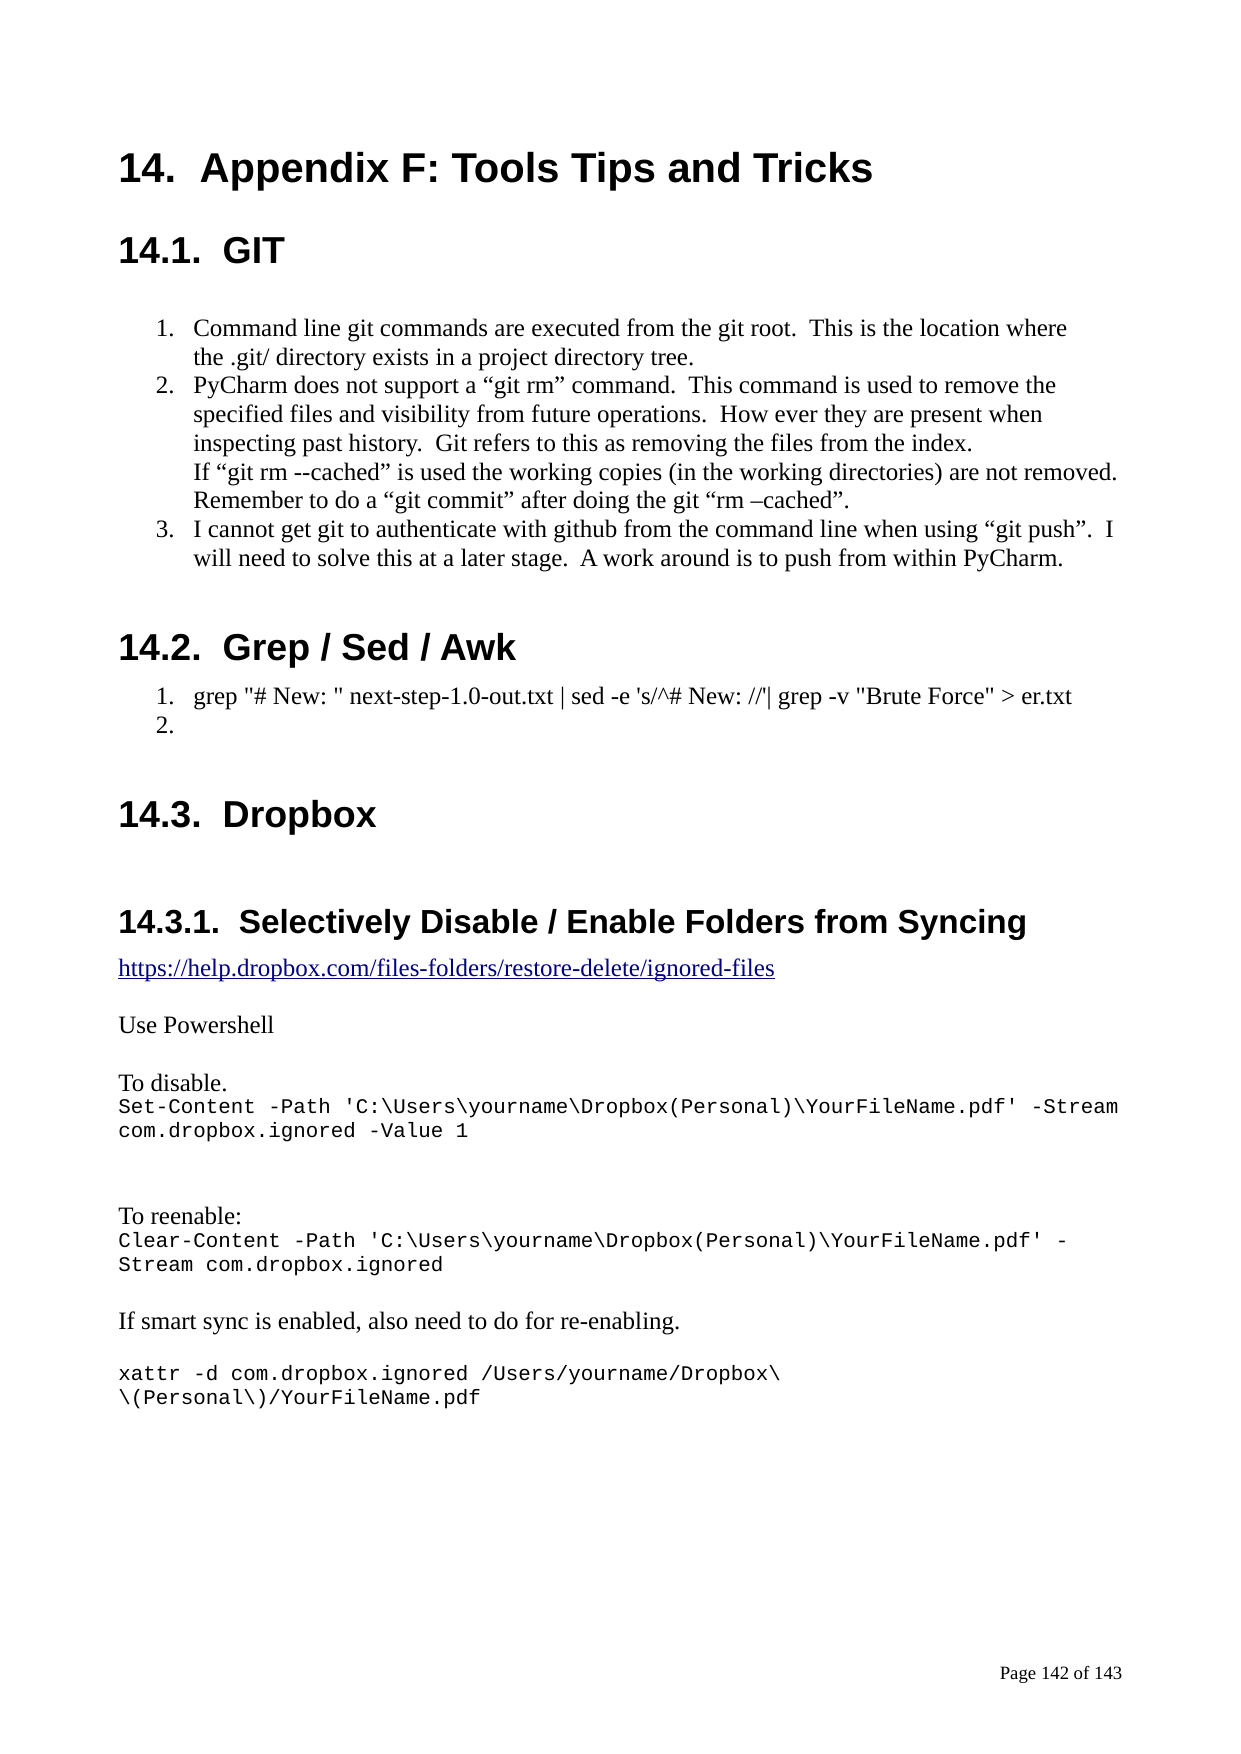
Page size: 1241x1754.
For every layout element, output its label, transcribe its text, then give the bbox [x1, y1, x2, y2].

text If smart sync is enabled, also need to do for re-enabling. [118, 1306, 1122, 1335]
subtitle Grep / Sed / Awk [118, 625, 1122, 668]
subtitle Appendix F: Tools Tips and Tricks [118, 143, 1122, 191]
text https://help.dropbox.com/files-folders/restore-delete/ignored-files [118, 953, 1122, 981]
list PyCharm does not support a “git rm” command. This command is used to remove the specified files and visibility from future operations. How ever they are present when inspecting past history. Git refers to this as removing the files from the index. If “git rm --cached” is used the working copies (in the working directories) are not removed. Remember to do a “git commit” after doing the git “rm –cached”. [156, 370, 1122, 514]
subtitle Dropbox [118, 792, 1122, 835]
text Set-Content -Path 'C:\Users\yourname\Dropbox(Personal)\YourFileName.pdf' -Stream com.dropbox.ignored -Value 1 [118, 1096, 1122, 1144]
text Use Powershell [118, 1010, 1122, 1039]
list grep "# New: " next-step-1.0-out.txt | sed -e 's/^# New: //'| grep -v "Brute Force" > er.txt [156, 681, 1122, 710]
subtitle Selectively Disable / Enable Folders from Syncing [118, 902, 1122, 940]
subtitle GIT [118, 228, 1122, 272]
list Command line git commands are executed from the git root. This is the location where the .git/ directory exists in a project directory tree. [156, 313, 1122, 370]
text To disable. [118, 1068, 1122, 1096]
text Clear-Content -Path 'C:\Users\yourname\Dropbox(Personal)\YourFileName.pdf' -Stream com.dropbox.ignored [118, 1230, 1122, 1277]
list I cannot get git to authenticate with github from the command line when using “git push”. I will need to solve this at a later stage. A work around is to push from within PyCharm. [156, 514, 1122, 572]
text xattr -d com.dropbox.ignored /Users/yourname/Dropbox\ \(Personal\)/YourFileName.pdf [118, 1363, 1122, 1411]
text To reenable: [118, 1201, 1122, 1230]
